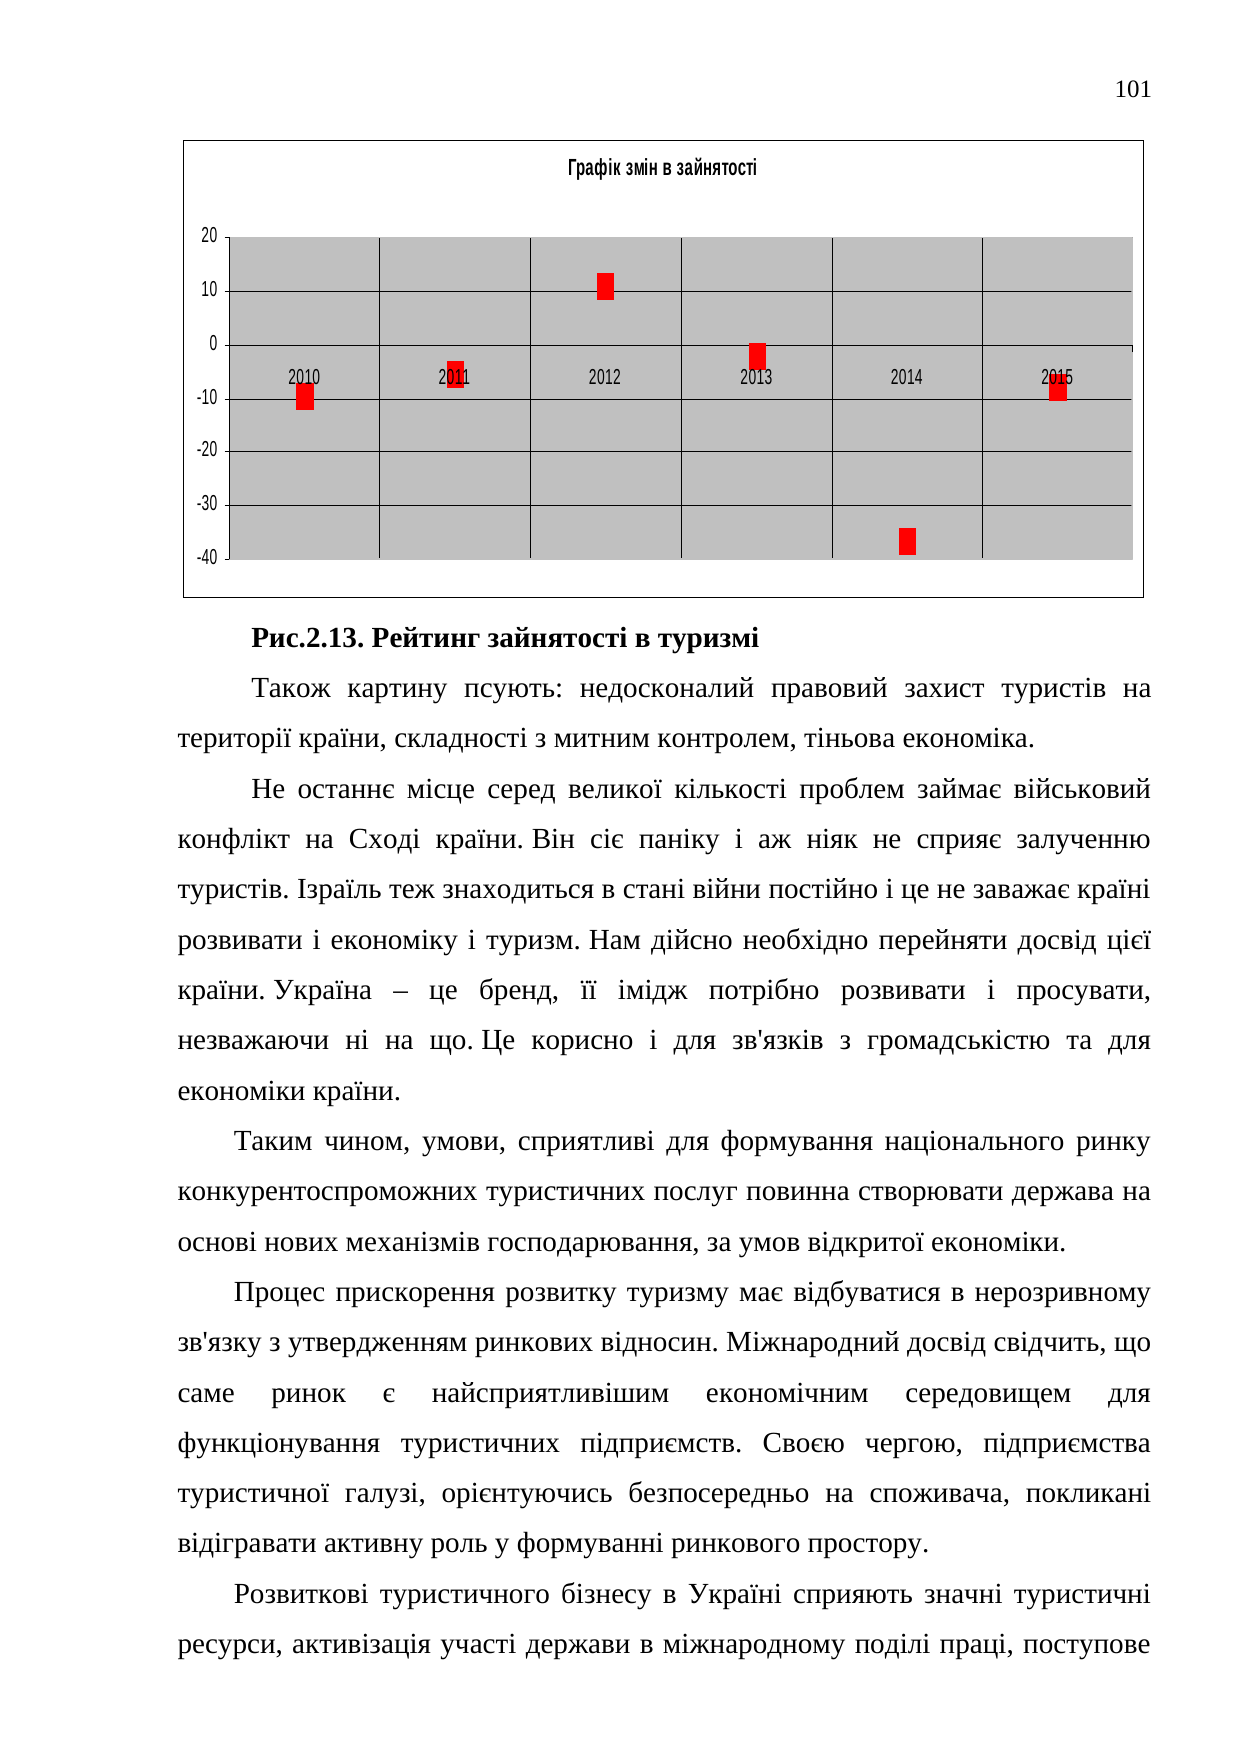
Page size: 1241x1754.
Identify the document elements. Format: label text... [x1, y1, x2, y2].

text Також картину псують: недосконалий правовий захист туристів на території країни, складності з митним контролем, тіньова економіка. [177, 670, 1152, 754]
text Таким чином, умови, сприятливі для формування національного ринку конкурентоспроможних туристичних послуг повинна створювати держава на основі нових механізмів господарювання, за умов відкритої економіки. [177, 1123, 1152, 1257]
text Рис.2.13. Рейтинг зайнятості в туризмі [177, 620, 1152, 653]
text Розвиткові туристичного бізнесу в Україні сприяють значні туристичні ресурси, активізація участі держави в міжнародному поділі праці, поступове [177, 1576, 1152, 1660]
text Процес прискорення розвитку туризму має відбуватися в нерозривному зв'язку з утвердженням ринкових відносин. Міжнародний досвід свідчить, що саме ринок є найсприятливішим економічним середовищем для функціонування туристичних підприємств. Своєю чергою, підприємства туристичної галузі, орієнтуючись безпосередньо на споживача, покликані відігравати активну роль у формуванні ринкового простору. [177, 1274, 1152, 1559]
text Не останнє місце серед великої кількості проблем займає військовий конфлікт на Сході країни. Він сіє паніку і аж ніяк не сприяє залученню туристів. Ізраїль теж знаходиться в стані війни постійно і це не заважає країні розвивати і економіку і туризм. Нам дійсно необхідно перейняти досвід цієї країни. Україна – це бренд, її імідж потрібно розвивати і просувати, незважаючи ні на що. Це корисно і для зв'язків з громадськістю та для економіки країни. [177, 771, 1152, 1106]
